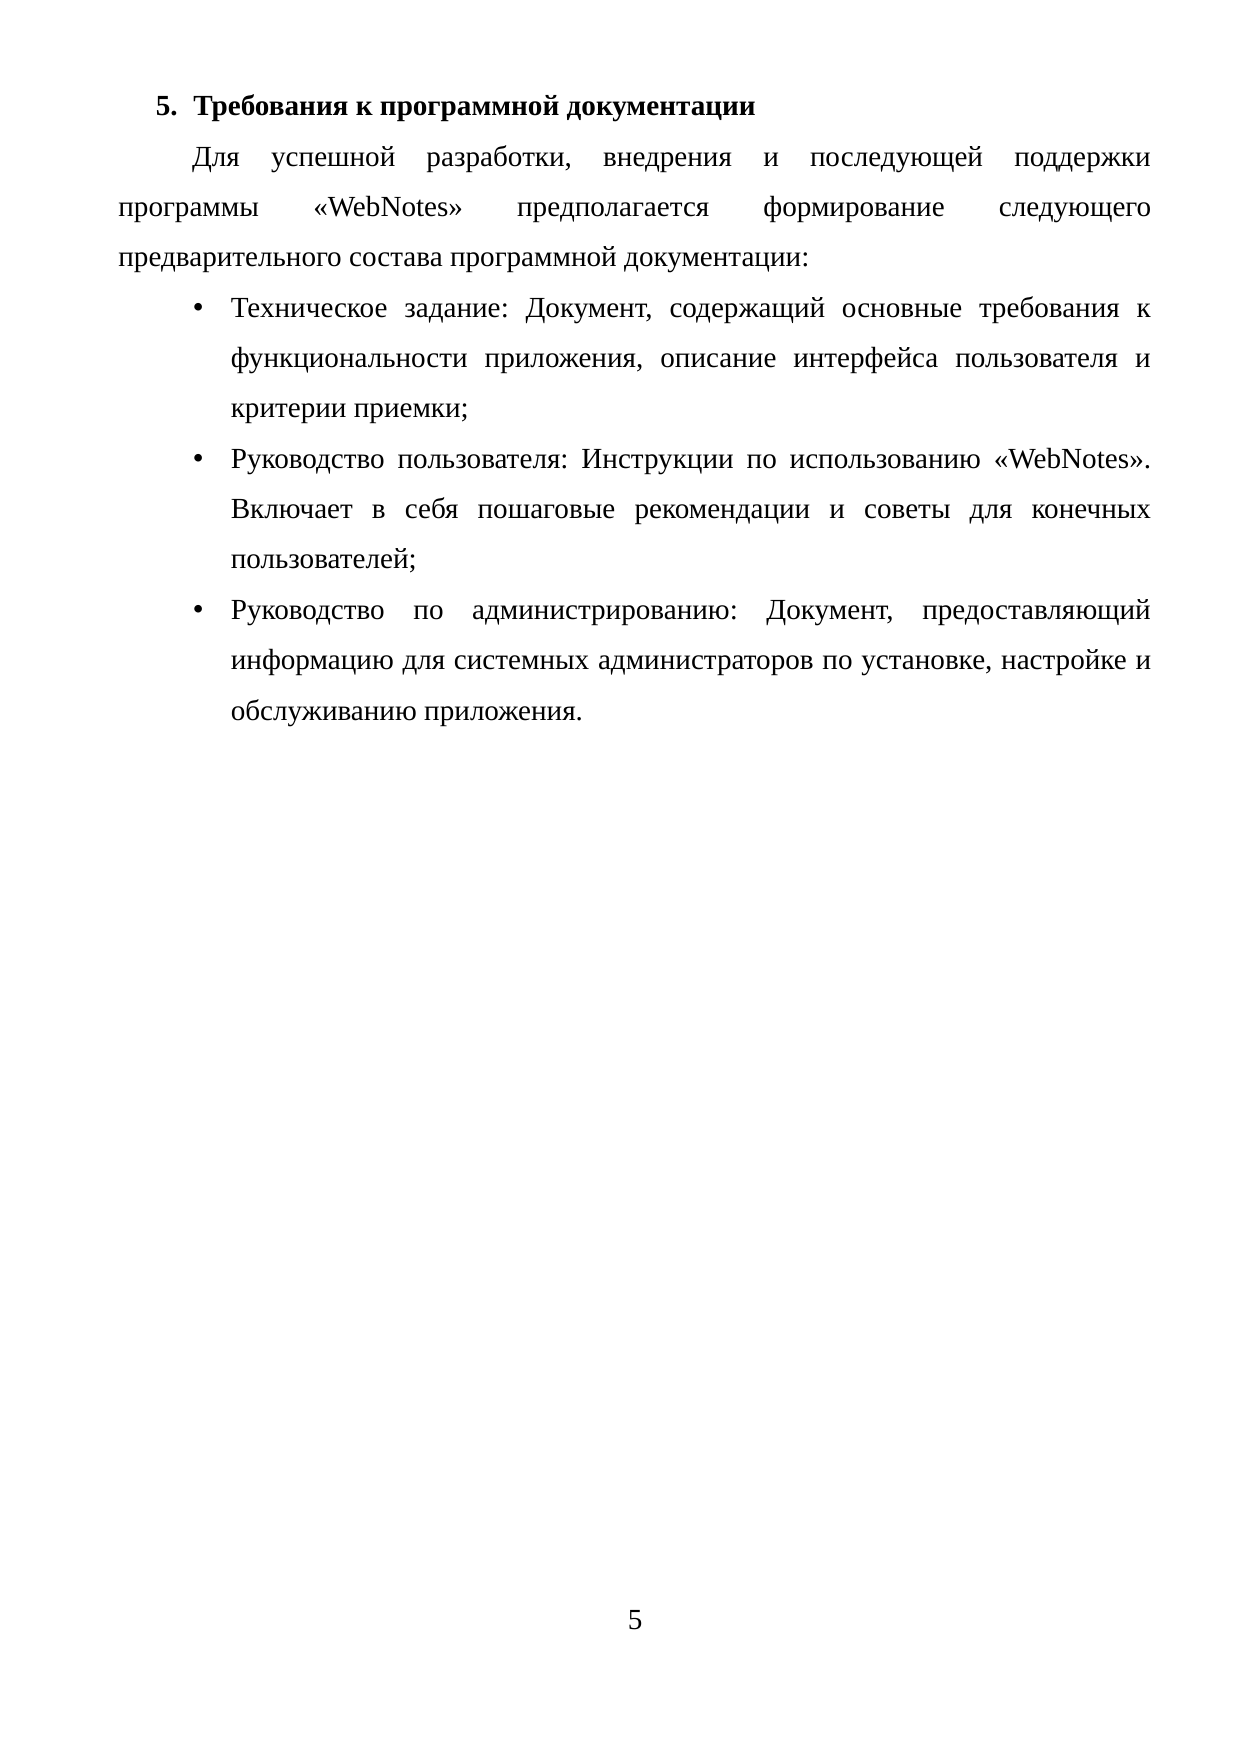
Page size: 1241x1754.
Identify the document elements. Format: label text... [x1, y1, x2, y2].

list Руководство по администрированию: Документ, предоставляющий информацию для системных администраторов по установке, настройке и обслуживанию приложения. [193, 592, 1152, 726]
text Для успешной разработки, внедрения и последующей поддержки программы «WebNotes» предполагается формирование следующего предварительного состава программной документации: [118, 139, 1152, 273]
list Требования к программной документации [156, 88, 1152, 122]
list Руководство пользователя: Инструкции по использованию «WebNotes». Включает в себя пошаговые рекомендации и советы для конечных пользователей; [193, 441, 1152, 575]
list Техническое задание: Документ, содержащий основные требования к функциональности приложения, описание интерфейса пользователя и критерии приемки; [193, 290, 1152, 424]
